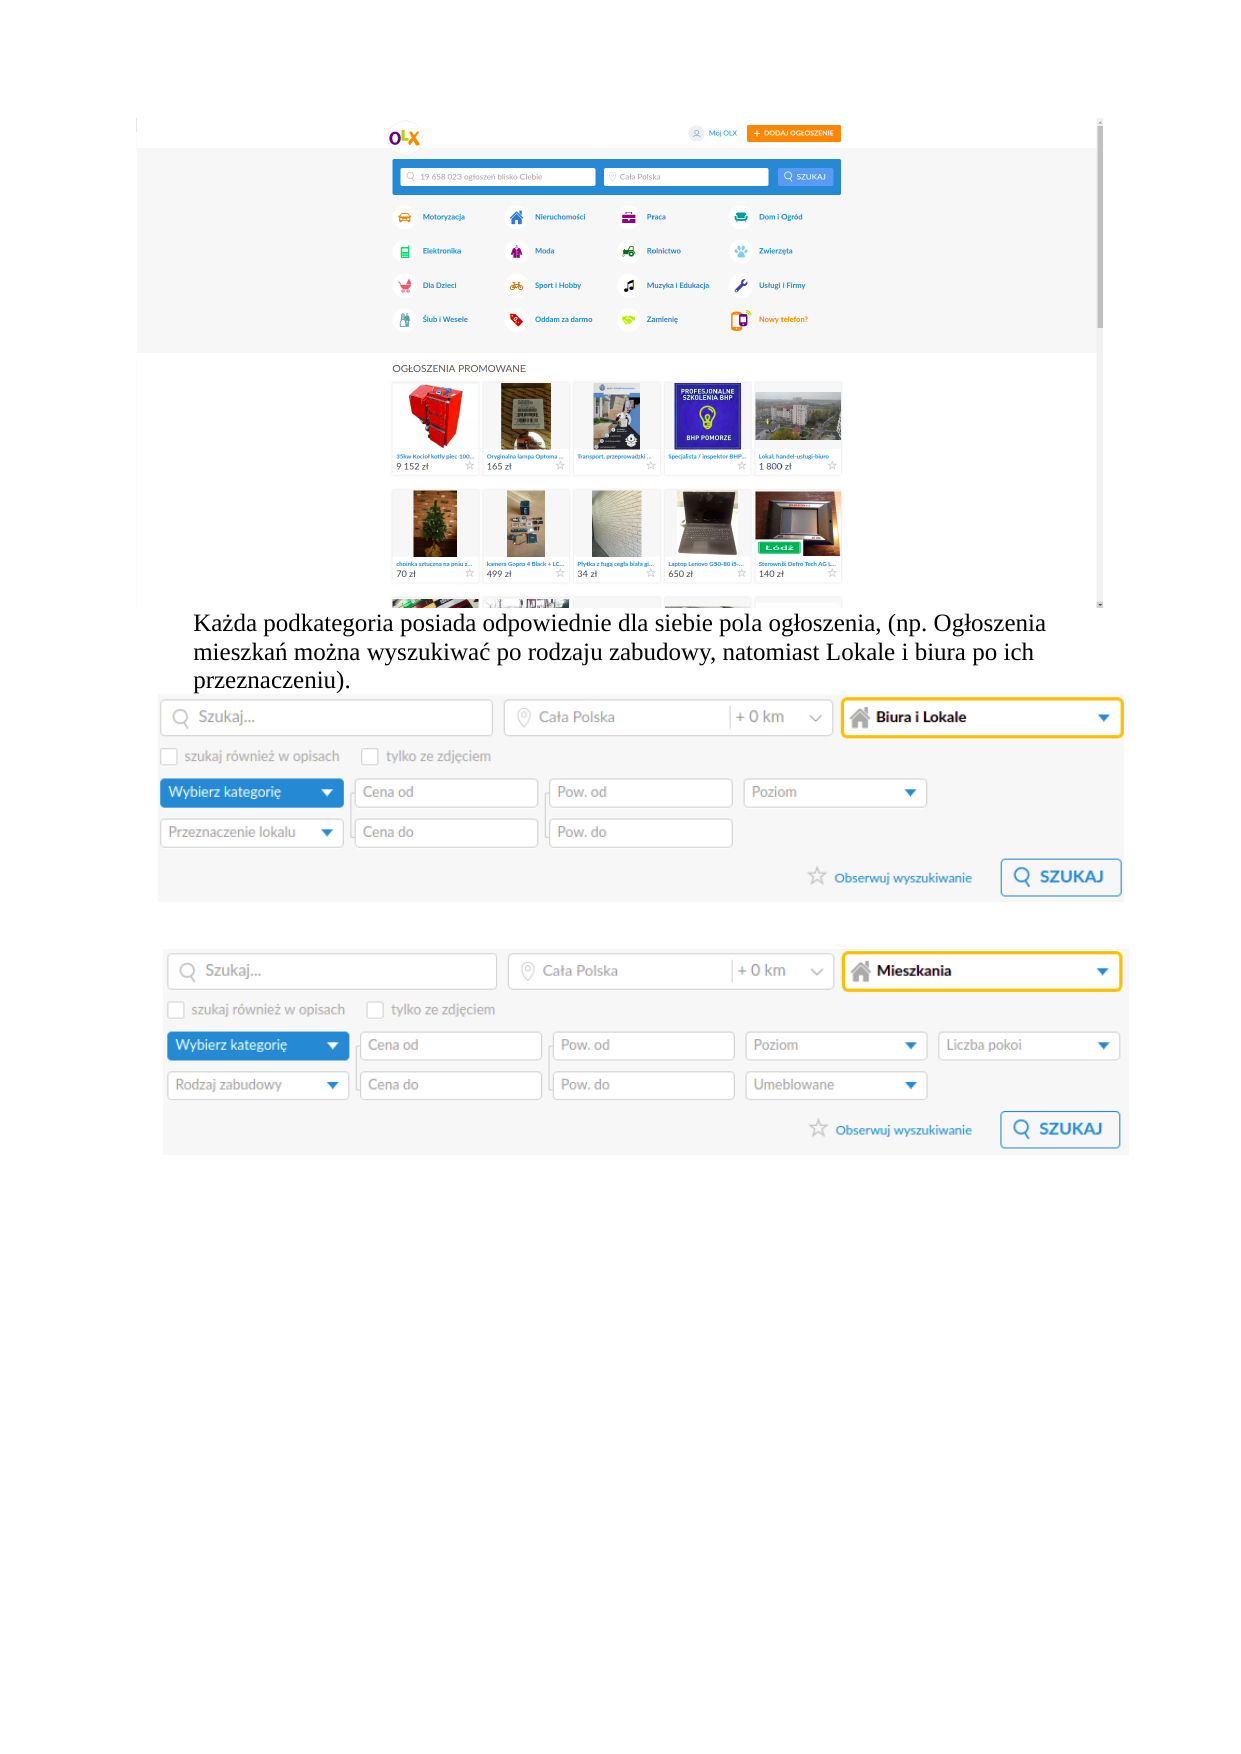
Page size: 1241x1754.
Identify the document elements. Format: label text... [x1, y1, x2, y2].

picture [136, 118, 1104, 608]
picture [157, 694, 1124, 902]
picture [162, 949, 1130, 1155]
list Każda podkategoria posiada odpowiednie dla siebie pola ogłoszenia, (np. Ogłoszenia mieszkań można wyszukiwać po rodzaju zabudowy, natomiast Lokale i biura po ich przeznaczeniu). [156, 608, 1122, 694]
